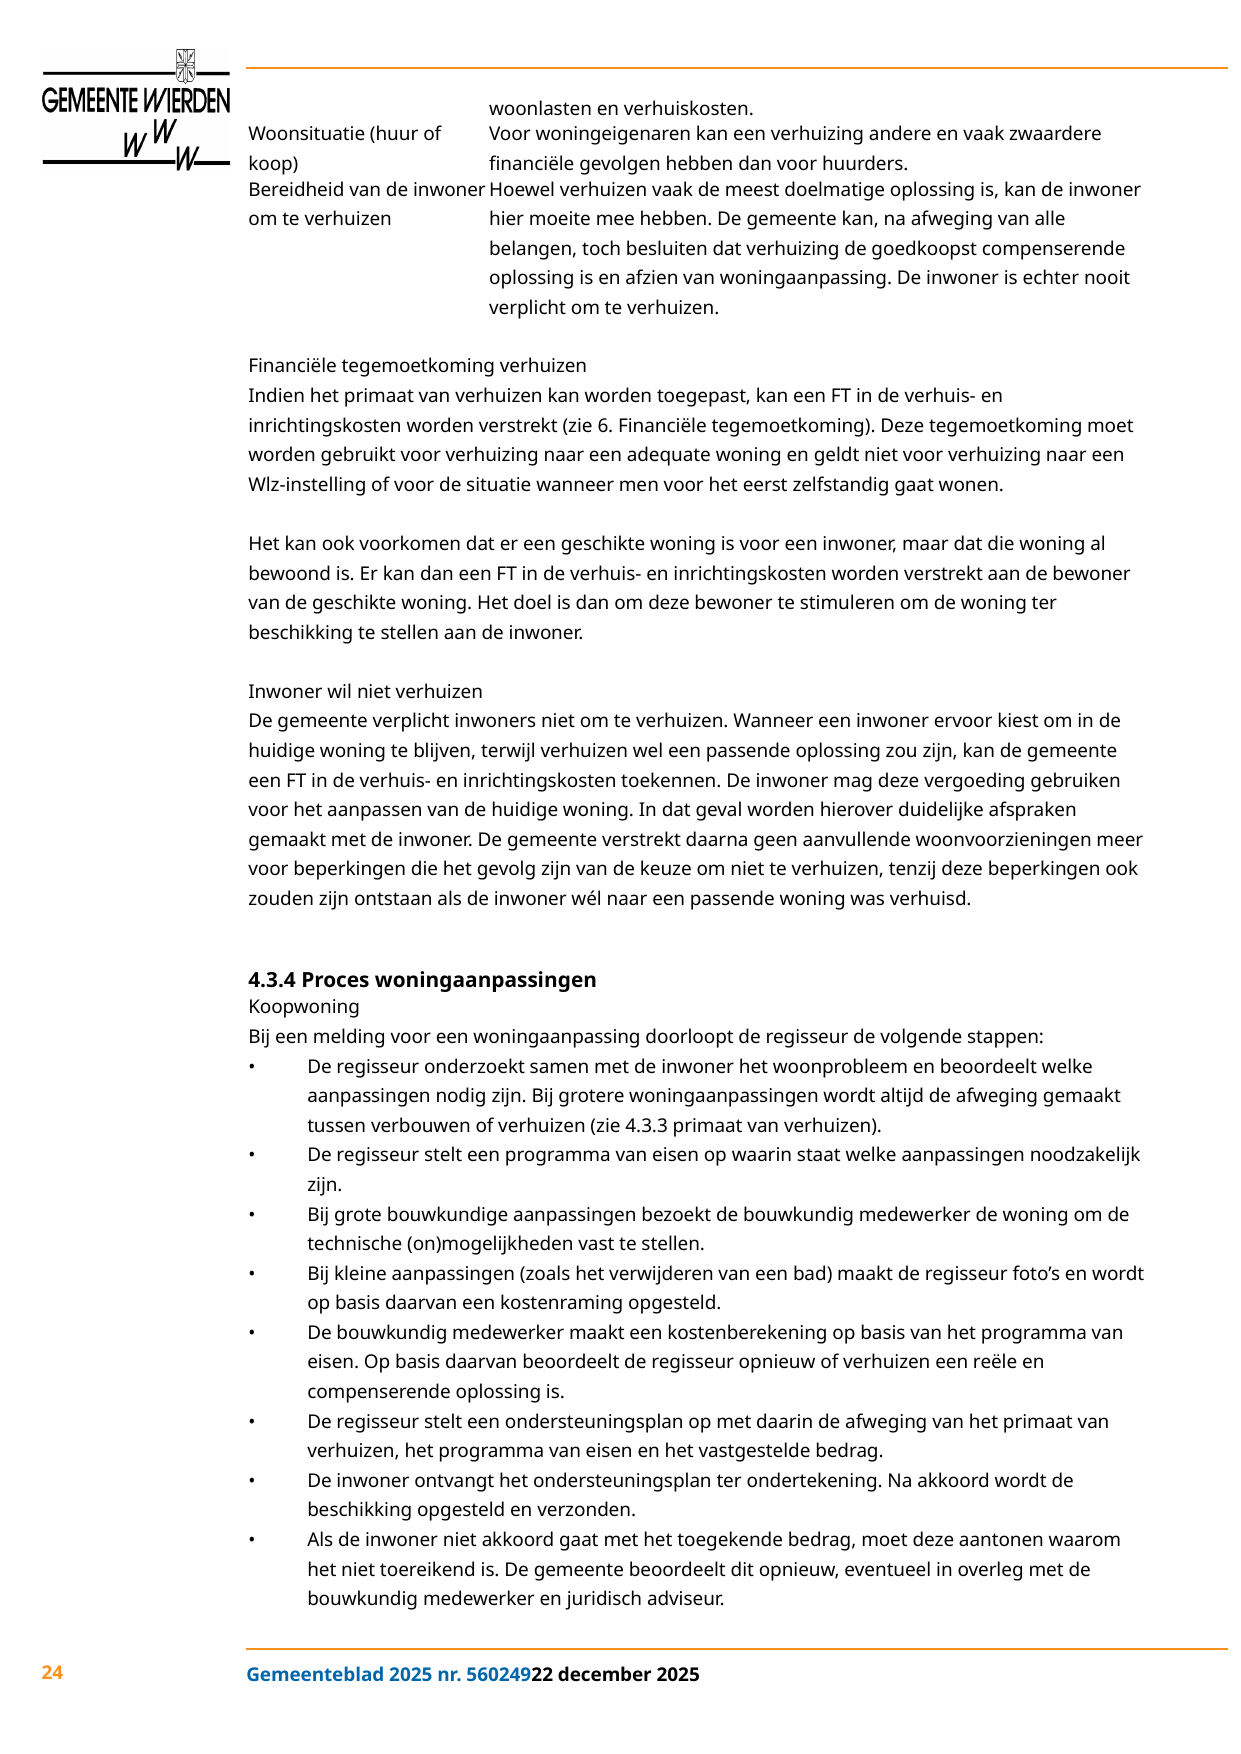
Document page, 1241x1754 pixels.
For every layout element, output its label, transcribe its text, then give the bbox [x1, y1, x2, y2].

text Bij een melding voor een woningaanpassing doorloopt de regisseur de volgende stappen: [248, 1023, 1152, 1049]
list De inwoner ontvangt het ondersteuningsplan ter ondertekening. Na akkoord wordt de beschikking opgesteld en verzonden. [248, 1467, 1152, 1522]
table_cell [248, 95, 489, 121]
list Bij grote bouwkundige aanpassingen bezoekt de bouwkundig medewerker de woning om de technische (on)mogelijkheden vast te stellen. [248, 1201, 1152, 1256]
list De bouwkundig medewerker maakt een kostenberekening op basis van het programma van eisen. Op basis daarvan beoordeelt de regisseur opnieuw of verhuizen een reële en compenserende oplossing is. [248, 1319, 1152, 1404]
list De regisseur stelt een programma van eisen op waarin staat welke aanpassingen noodzakelijk zijn. [248, 1142, 1152, 1197]
text Het kan ook voorkomen dat er een geschikte woning is voor een inwoner, maar dat die woning al bewoond is. Er kan dan een FT in de verhuis- en inrichtingskosten worden verstrekt aan de bewoner van de geschikte woning. Het doel is dan om deze bewoner te stimuleren om de woning ter beschikking te stellen aan de inwoner. [248, 530, 1152, 645]
text Indien het primaat van verhuizen kan worden toegepast, kan een FT in de verhuis- en inrichtingskosten worden verstrekt (zie 6. Financiële tegemoetkoming). Deze tegemoetkoming moet worden gebruikt voor verhuizing naar een adequate woning en geldt niet voor verhuizing naar een Wlz-instelling of voor de situatie wanneer men voor het eerst zelfstandig gaat wonen. [248, 382, 1152, 497]
text Koopwoning [248, 994, 1152, 1019]
table_cell woonlasten en verhuiskosten. [489, 95, 1152, 121]
text De gemeente verplicht inwoners niet om te verhuizen. Wanneer een inwoner ervoor kiest om in de huidige woning te blijven, terwijl verhuizen wel een passende oplossing zou zijn, kan de gemeente een FT in de verhuis- en inrichtingskosten toekennen. De inwoner mag deze vergoeding gebruiken voor het aanpassen van de huidige woning. In dat geval worden hierover duidelijke afspraken gemaakt met de inwoner. De gemeente verstrekt daarna geen aanvullende woonvoorzieningen meer voor beperkingen die het gevolg zijn van de keuze om niet te verhuizen, tenzij deze beperkingen ook zouden zijn ontstaan als de inwoner wél naar een passende woning was verhuisd. [248, 708, 1152, 911]
table_cell Bereidheid van de inwoner om te verhuizen [248, 176, 489, 320]
text Inwoner wil niet verhuizen [248, 678, 1152, 704]
text 4.3.4 Proces woningaanpassingen [248, 965, 1152, 994]
picture [41, 47, 231, 172]
table_cell Voor woningeigenaren kan een verhuizing andere en vaak zwaardere financiële gevolgen hebben dan voor huurders. [489, 121, 1152, 176]
table_cell Hoewel verhuizen vaak de meest doelmatige oplossing is, kan de inwoner hier moeite mee hebben. De gemeente kan, na afweging van alle belangen, toch besluiten dat verhuizing de goedkoopst compenserende oplossing is en afzien van woningaanpassing. De inwoner is echter nooit verplicht om te verhuizen. [489, 176, 1152, 320]
list Als de inwoner niet akkoord gaat met het toegekende bedrag, moet deze aantonen waarom het niet toereikend is. De gemeente beoordeelt dit opnieuw, eventueel in overleg met de bouwkundig medewerker en juridisch adviseur. [248, 1526, 1152, 1611]
list Bij kleine aanpassingen (zoals het verwijderen van een bad) maakt de regisseur foto’s en wordt op basis daarvan een kostenraming opgesteld. [248, 1260, 1152, 1315]
list De regisseur stelt een ondersteuningsplan op met daarin de afweging van het primaat van verhuizen, het programma van eisen en het vastgestelde bedrag. [248, 1408, 1152, 1463]
list De regisseur onderzoekt samen met de inwoner het woonprobleem en beoordeelt welke aanpassingen nodig zijn. Bij grotere woningaanpassingen wordt altijd de afweging gemaakt tussen verbouwen of verhuizen (zie 4.3.3 primaat van verhuizen). [248, 1053, 1152, 1138]
text Financiële tegemoetkoming verhuizen [248, 353, 1152, 378]
table_cell Woonsituatie (huur of koop) [248, 121, 489, 176]
